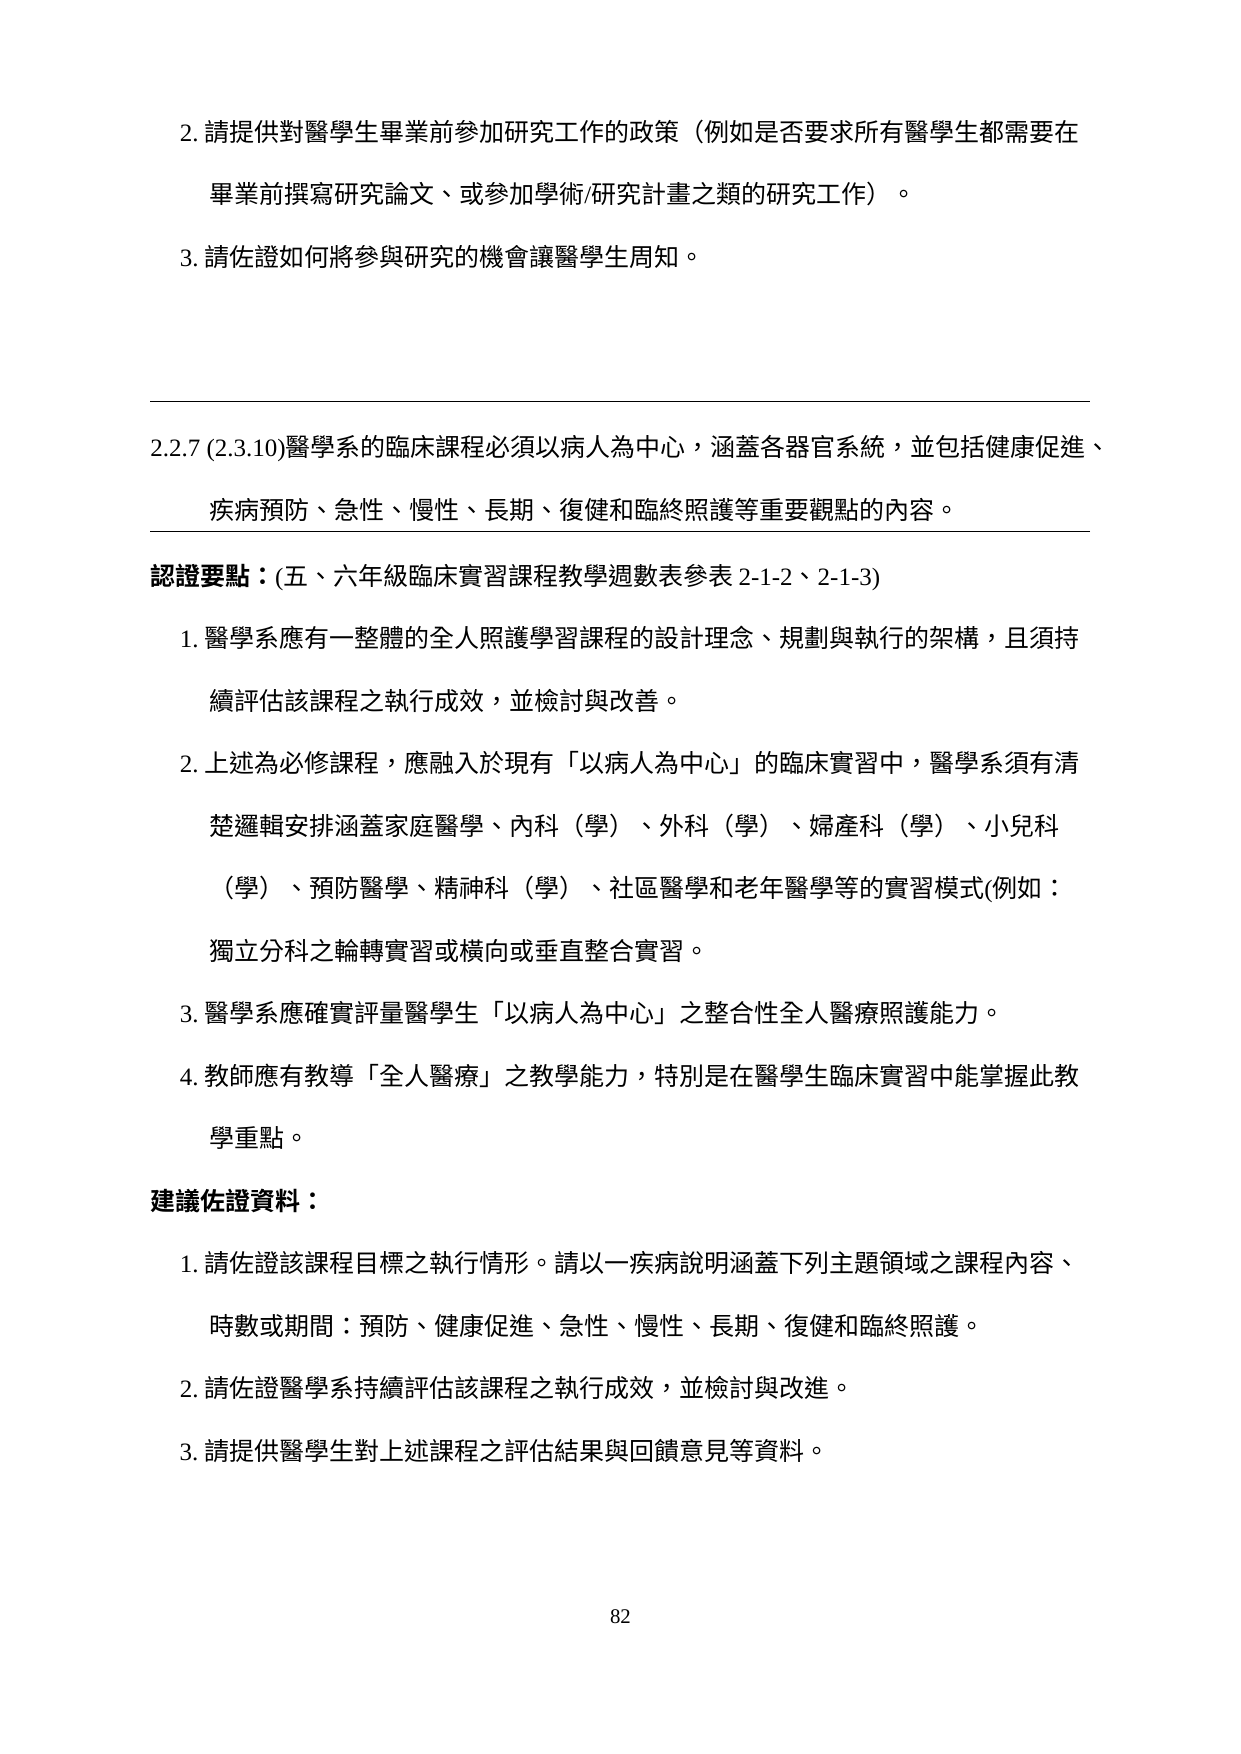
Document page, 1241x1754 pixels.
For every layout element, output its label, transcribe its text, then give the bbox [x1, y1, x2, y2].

list 上述為必修課程，應融入於現有「以病人為中心」的臨床實習中，醫學系須有清楚邏輯安排涵蓋家庭醫學、內科（學）、外科（學）、婦產科（學）、小兒科（學）、預防醫學、精神科（學）、社區醫學和老年醫學等的實習模式(例如：獨立分科之輪轉實習或橫向或垂直整合實習。 [179, 720, 1090, 970]
list 醫學系應有一整體的全人照護學習課程的設計理念、規劃與執行的架構，且須持續評估該課程之執行成效，並檢討與改善。 [179, 595, 1090, 720]
text 3. 請提供醫學生對上述課程之評估結果與回饋意見等資料。 [179, 1407, 1090, 1470]
text 認證要點：(五、六年級臨床實習課程教學週數表參表2-1-2、2-1-3) [150, 532, 1090, 595]
list 教師應有教導「全人醫療」之教學能力，特別是在醫學生臨床實習中能掌握此教學重點。 [179, 1032, 1090, 1157]
list 請佐證如何將參與研究的機會讓醫學生周知。 [179, 214, 1090, 276]
list 請提供對醫學生畢業前參加研究工作的政策（例如是否要求所有醫學生都需要在畢業前撰寫研究論文、或參加學術/研究計畫之類的研究工作）。 [179, 89, 1090, 214]
list 請佐證該課程目標之執行情形。請以一疾病說明涵蓋下列主題領域之課程內容、時數或期間：預防、健康促進、急性、慢性、長期、復健和臨終照護。 [179, 1220, 1090, 1345]
text 建議佐證資料： [150, 1157, 1090, 1220]
list 請佐證醫學系持續評估該課程之執行成效，並檢討與改進。 [179, 1345, 1090, 1407]
text 2.2.7 (2.3.10)醫學系的臨床課程必須以病人為中心，涵蓋各器官系統，並包括健康促進、疾病預防、急性、慢性、長期、復健和臨終照護等重要觀點的內容。 [150, 402, 1090, 531]
list 醫學系應確實評量醫學生「以病人為中心」之整合性全人醫療照護能力。 [179, 970, 1090, 1032]
